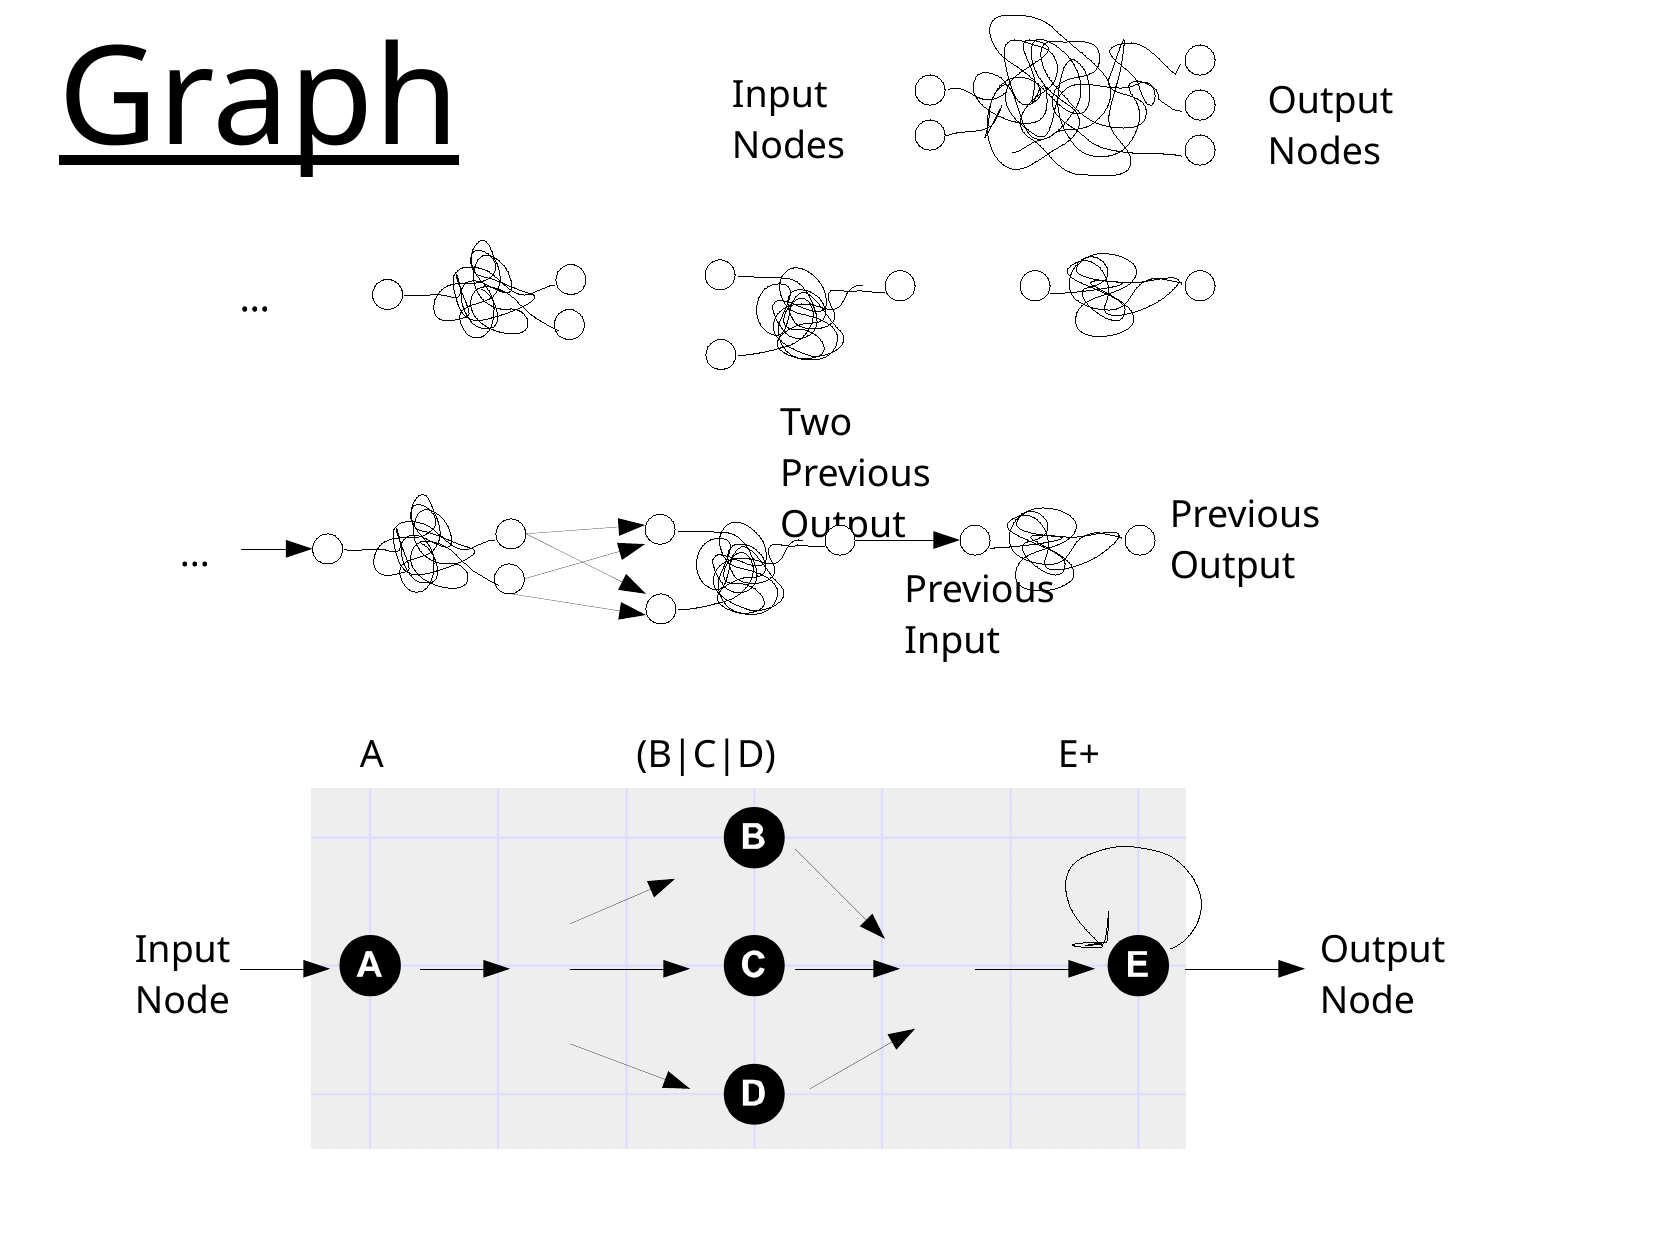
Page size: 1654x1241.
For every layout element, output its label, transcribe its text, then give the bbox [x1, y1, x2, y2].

text_box [825, 525, 856, 556]
text_box [1185, 44, 1216, 76]
text_box Previous Output [1155, 479, 1331, 586]
picture [311, 788, 1186, 1149]
text_box [645, 514, 676, 545]
text_box [1185, 134, 1216, 166]
text_box Two Previous Output [765, 387, 1021, 539]
text_box [495, 518, 526, 549]
text_box [960, 525, 991, 556]
text_box Previous Input [889, 555, 1066, 661]
text_box [555, 264, 586, 295]
text_box A (B|C|D) E+ [345, 720, 1201, 819]
text_box Output Node [1305, 915, 1471, 1021]
text_box ... [225, 264, 287, 325]
text_box [372, 279, 403, 310]
text_box [1185, 89, 1216, 121]
text_box [645, 593, 676, 624]
text_box [312, 533, 343, 564]
text_box [1185, 270, 1216, 301]
text_box [915, 119, 946, 151]
text_box Output Nodes [1252, 66, 1399, 172]
text_box [705, 339, 736, 370]
text_box [1020, 270, 1051, 301]
text_box [1125, 525, 1156, 556]
text_box [554, 309, 585, 340]
title Graph [22, 0, 496, 196]
text_box Input Node [120, 915, 238, 1021]
text_box [915, 74, 946, 106]
text_box Input Nodes [717, 59, 856, 166]
text_box [885, 270, 916, 301]
text_box [494, 563, 525, 594]
text_box ... [165, 518, 227, 579]
text_box [705, 259, 736, 290]
